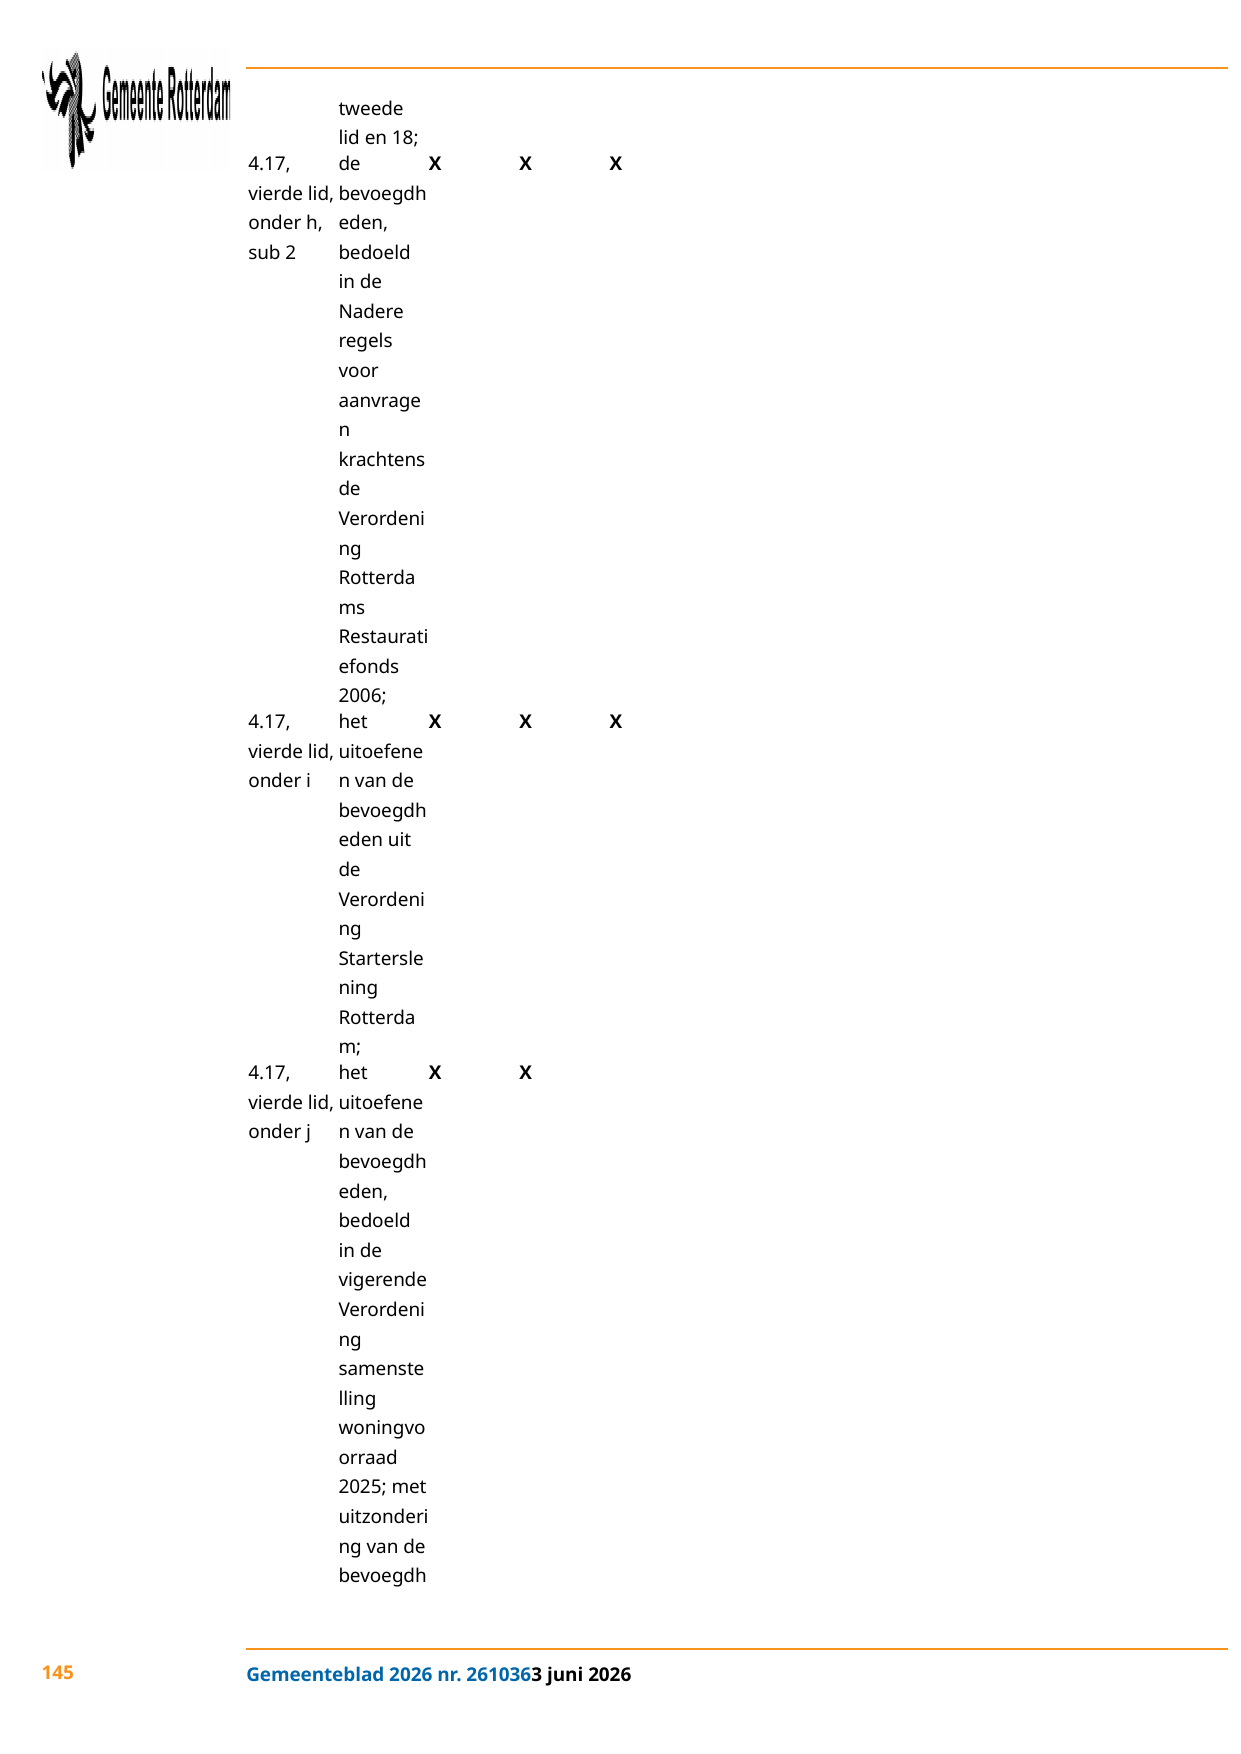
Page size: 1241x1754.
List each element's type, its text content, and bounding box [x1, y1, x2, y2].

table_cell X [609, 150, 700, 708]
table_cell [790, 1060, 881, 1588]
table_cell [881, 1060, 971, 1588]
table_cell [700, 708, 790, 1059]
table_cell [971, 1060, 1061, 1588]
table_cell het uitoefenen van de bevoegdheden uit de Verordening Starterslening Rotterdam; [338, 708, 429, 1059]
table_cell 4.17, vierde lid, onder h, sub 2 [248, 150, 338, 708]
table_cell [971, 150, 1061, 708]
table_cell X [519, 708, 609, 1059]
table_cell X [429, 708, 519, 1059]
table_cell [1061, 1060, 1152, 1588]
table_cell 4.17, vierde lid, onder i [248, 708, 338, 1059]
table_cell X [519, 1060, 609, 1588]
table_cell de bevoegdheden, bedoeld in de Nadere regels voor aanvragen krachtens de Verordening Rotterdams Restauratiefonds 2006; [338, 150, 429, 708]
table_cell [700, 1060, 790, 1588]
table_cell [700, 95, 790, 150]
table_cell [971, 708, 1061, 1059]
picture [41, 47, 231, 172]
table_cell [1061, 150, 1152, 708]
table_cell [881, 95, 971, 150]
table_cell [790, 95, 881, 150]
table_cell X [609, 708, 700, 1059]
table_cell [700, 150, 790, 708]
table_cell [790, 708, 881, 1059]
table_cell [1061, 95, 1152, 150]
table_cell [429, 95, 519, 150]
table_cell [609, 95, 700, 150]
table_cell 4.17, vierde lid, onder j [248, 1060, 338, 1588]
table_cell [790, 150, 881, 708]
table_cell [609, 1060, 700, 1588]
table_cell X [429, 150, 519, 708]
table_cell [1061, 708, 1152, 1059]
table_cell [971, 95, 1061, 150]
table_cell het uitoefenen van de bevoegdheden, bedoeld in de vigerende Verordening samenstelling woningvoorraad 2025; met uitzondering van de bevoegdh [338, 1060, 429, 1588]
table_cell [881, 708, 971, 1059]
table_cell [248, 95, 338, 150]
table_cell [881, 150, 971, 708]
table_cell X [519, 150, 609, 708]
table_cell [519, 95, 609, 150]
table_cell tweede lid en 18; [338, 95, 429, 150]
table_cell X [429, 1060, 519, 1588]
